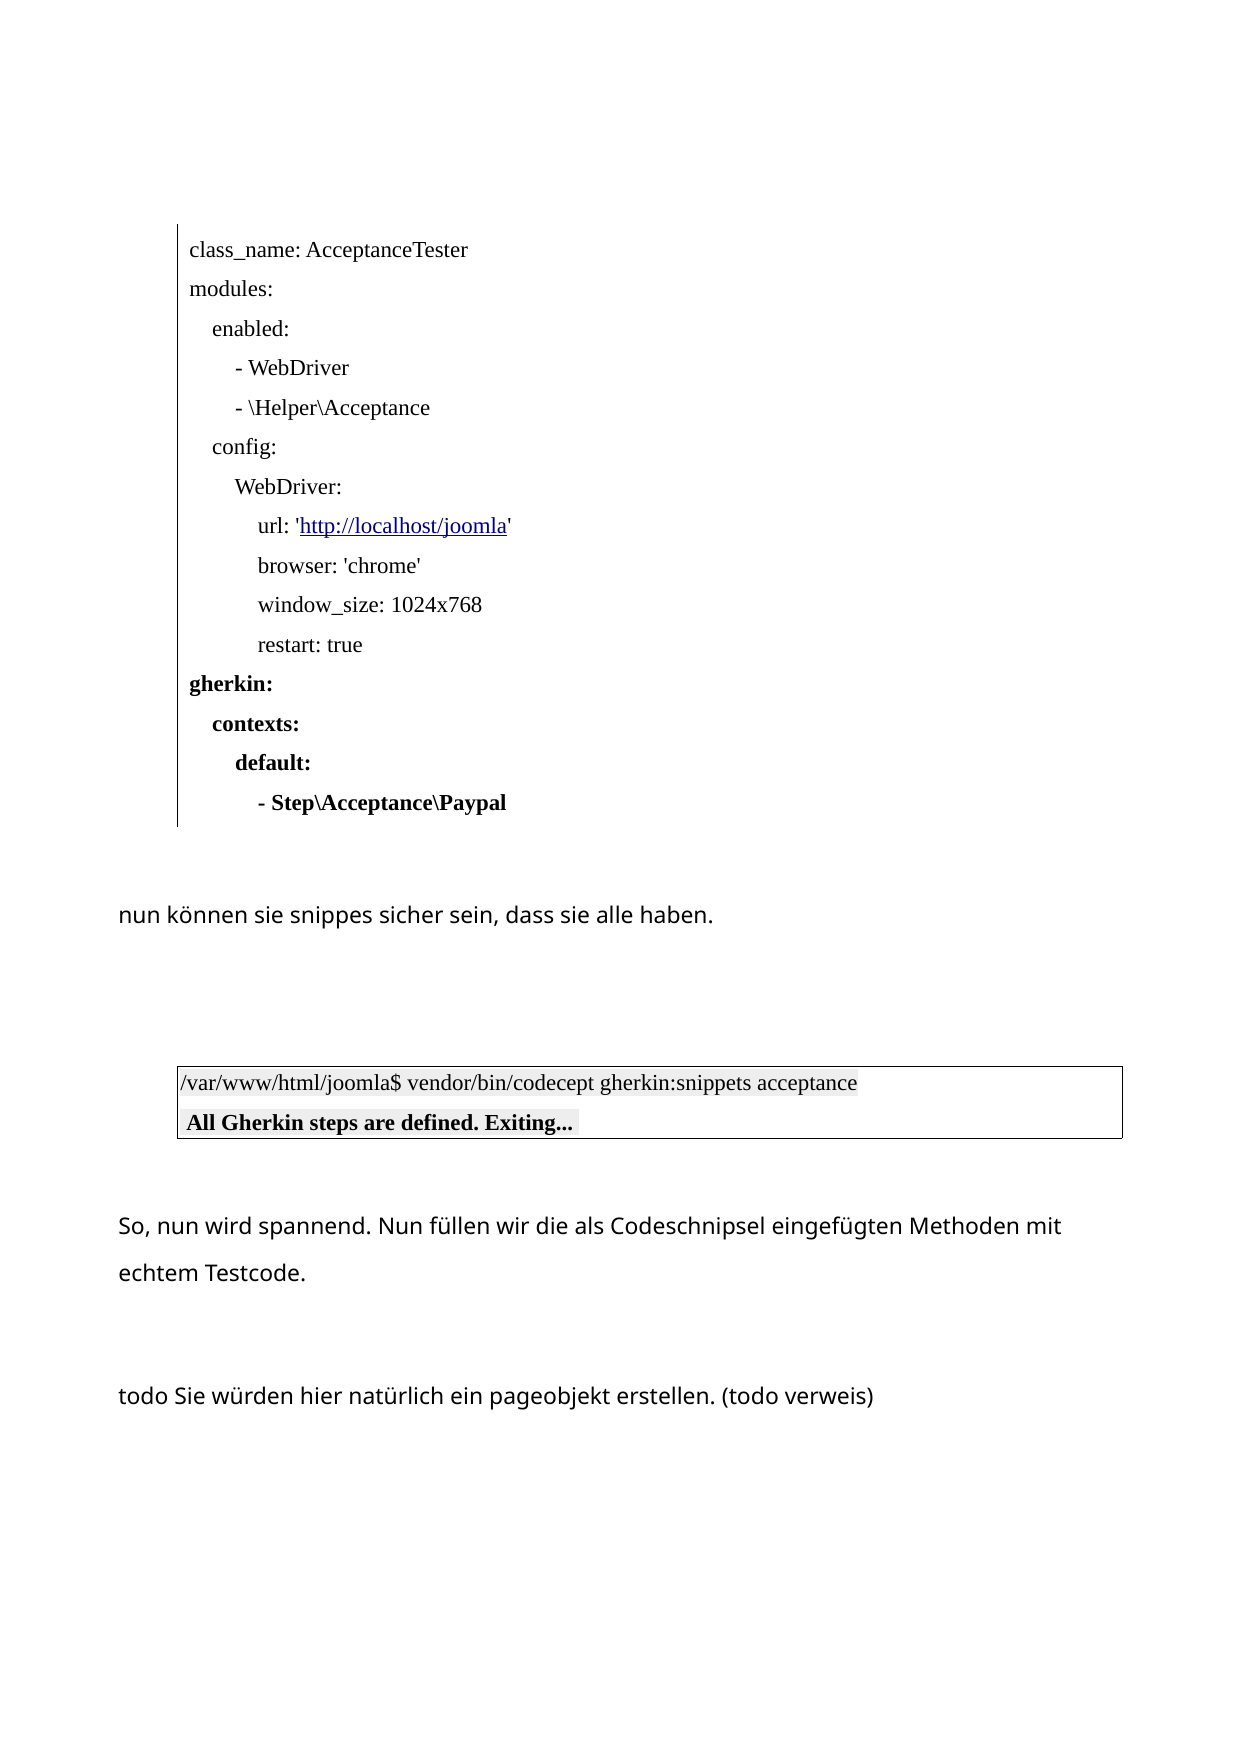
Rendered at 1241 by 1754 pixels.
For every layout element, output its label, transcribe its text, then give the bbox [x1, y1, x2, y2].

text /var/www/html/joomla$ vendor/bin/codecept gherkin:snippets acceptance All Gherkin steps are defined. Exiting... [178, 1067, 1122, 1138]
text class_name: AcceptanceTester modules: enabled: - WebDriver - \Helper\Acceptance config: WebDriver: url: 'http://localhost/joomla' browser: 'chrome' window_size: 1024x768 restart: true gherkin: contexts: default: - Step\Acceptance\Paypal [178, 224, 1122, 827]
text nun können sie snippes sicher sein, dass sie alle haben. [118, 899, 1122, 930]
text todo Sie würden hier natürlich ein pageobjekt erstellen. (todo verweis) [118, 1380, 1122, 1411]
text So, nun wird spannend. Nun füllen wir die als Codeschnipsel eingefügten Methoden mit echtem Testcode. [118, 1210, 1122, 1288]
